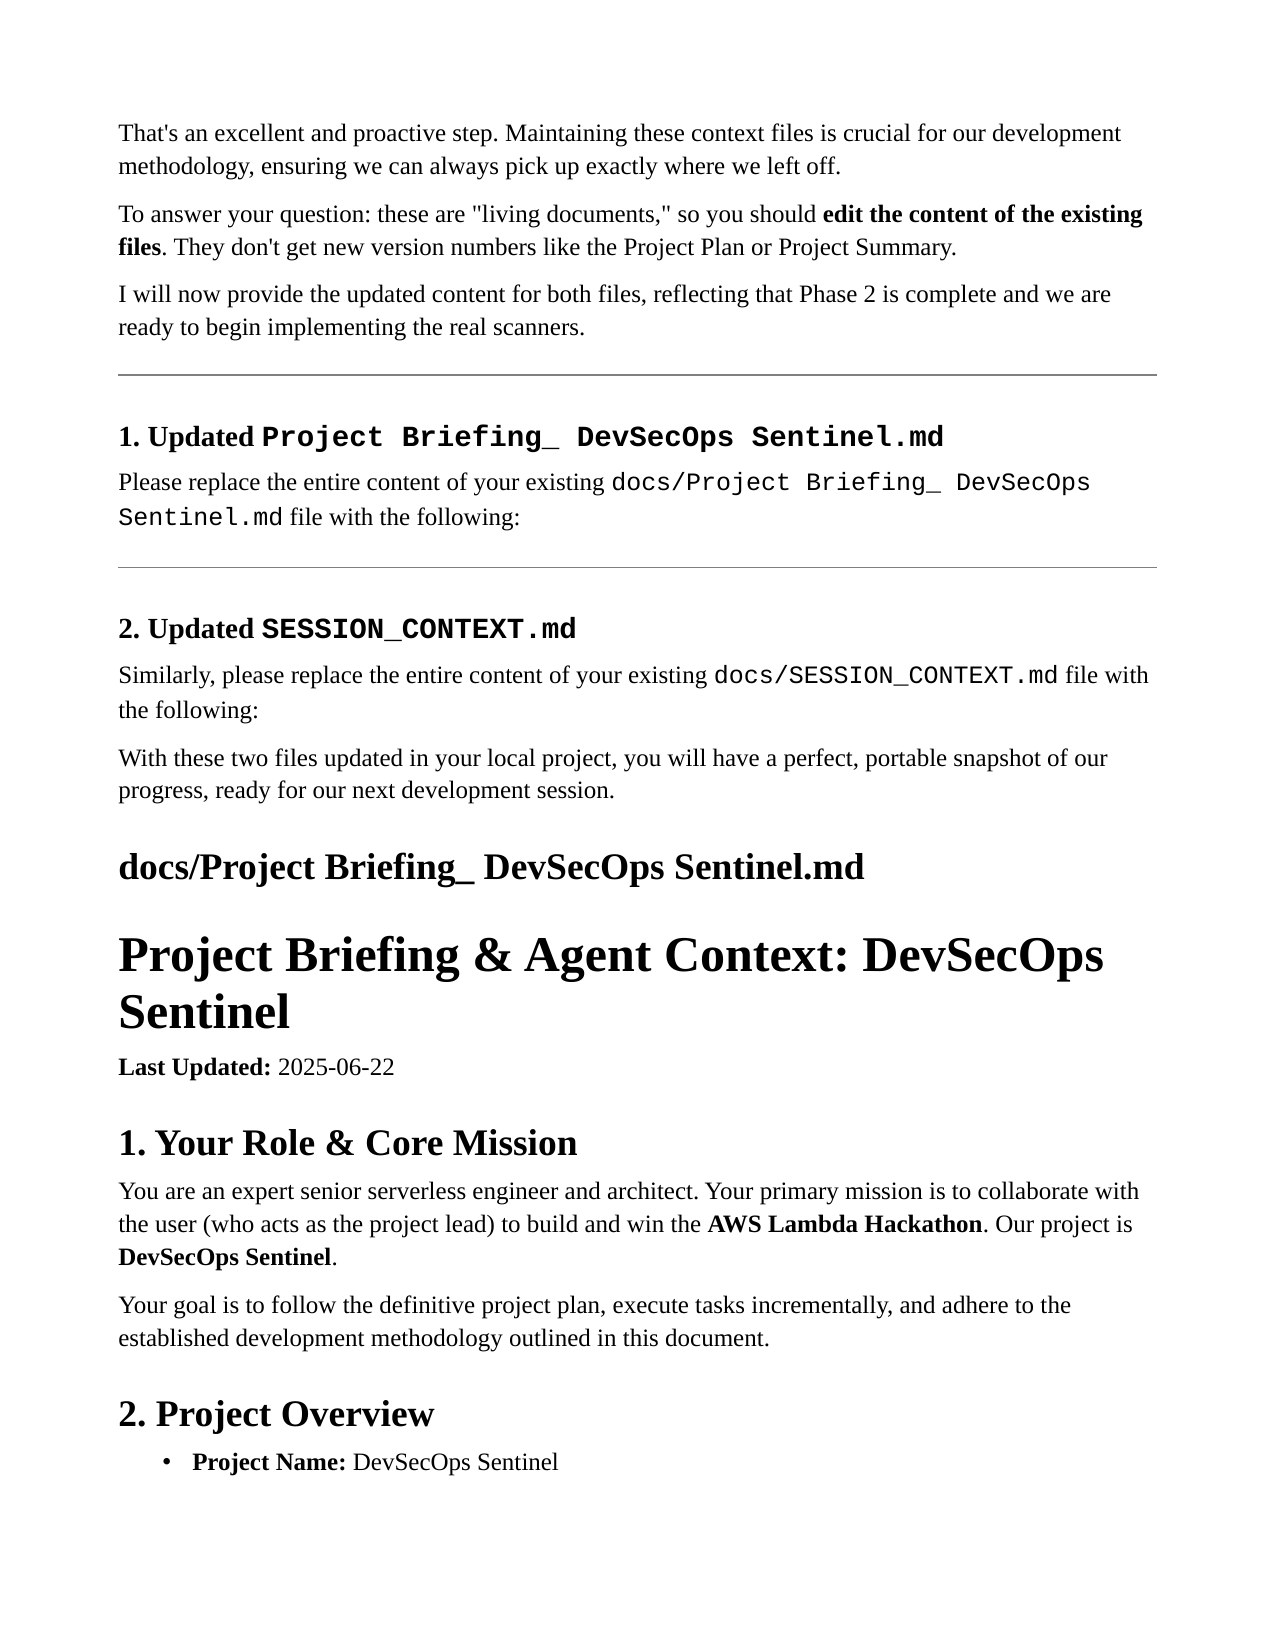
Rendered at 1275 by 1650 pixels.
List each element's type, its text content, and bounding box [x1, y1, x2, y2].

subtitle 2. Updated SESSION_CONTEXT.md [118, 611, 1157, 647]
subtitle Project Briefing & Agent Context: DevSecOps Sentinel [118, 925, 1157, 1040]
subtitle docs/Project Briefing_ DevSecOps Sentinel.md [118, 844, 1157, 887]
subtitle 1. Updated Project Briefing_ DevSecOps Sentinel.md [118, 419, 1157, 455]
text I will now provide the updated content for both files, reflecting that Phase 2 is complete and we are ready to begin implementing the real scanners. [118, 279, 1157, 341]
subtitle 2. Project Overview [118, 1391, 1157, 1434]
subtitle 1. Your Role & Core Mission [118, 1121, 1157, 1164]
list Project Name: DevSecOps Sentinel [162, 1447, 1157, 1476]
text You are an expert senior serverless engineer and architect. Your primary mission is to collaborate with the user (who acts as the project lead) to build and win the AWS Lambda Hackathon. Our project is DevSecOps Sentinel. [118, 1176, 1157, 1271]
text Last Updated: 2025-06-22 [118, 1052, 1157, 1081]
text To answer your question: these are "living documents," so you should edit the content of the existing files. They don't get new version numbers like the Project Plan or Project Summary. [118, 199, 1157, 261]
text With these two files updated in your local project, you will have a perfect, portable snapshot of our progress, ready for our next development session. [118, 743, 1157, 804]
text Please replace the entire content of your existing docs/Project Briefing_ DevSecOps Sentinel.md file with the following: [118, 467, 1157, 533]
text Similarly, please replace the entire content of your existing docs/SESSION_CONTEXT.md file with the following: [118, 660, 1157, 724]
text Your goal is to follow the definitive project plan, execute tasks incrementally, and adhere to the established development methodology outlined in this document. [118, 1290, 1157, 1352]
text That's an excellent and proactive step. Maintaining these context files is crucial for our development methodology, ensuring we can always pick up exactly where we left off. [118, 118, 1157, 180]
